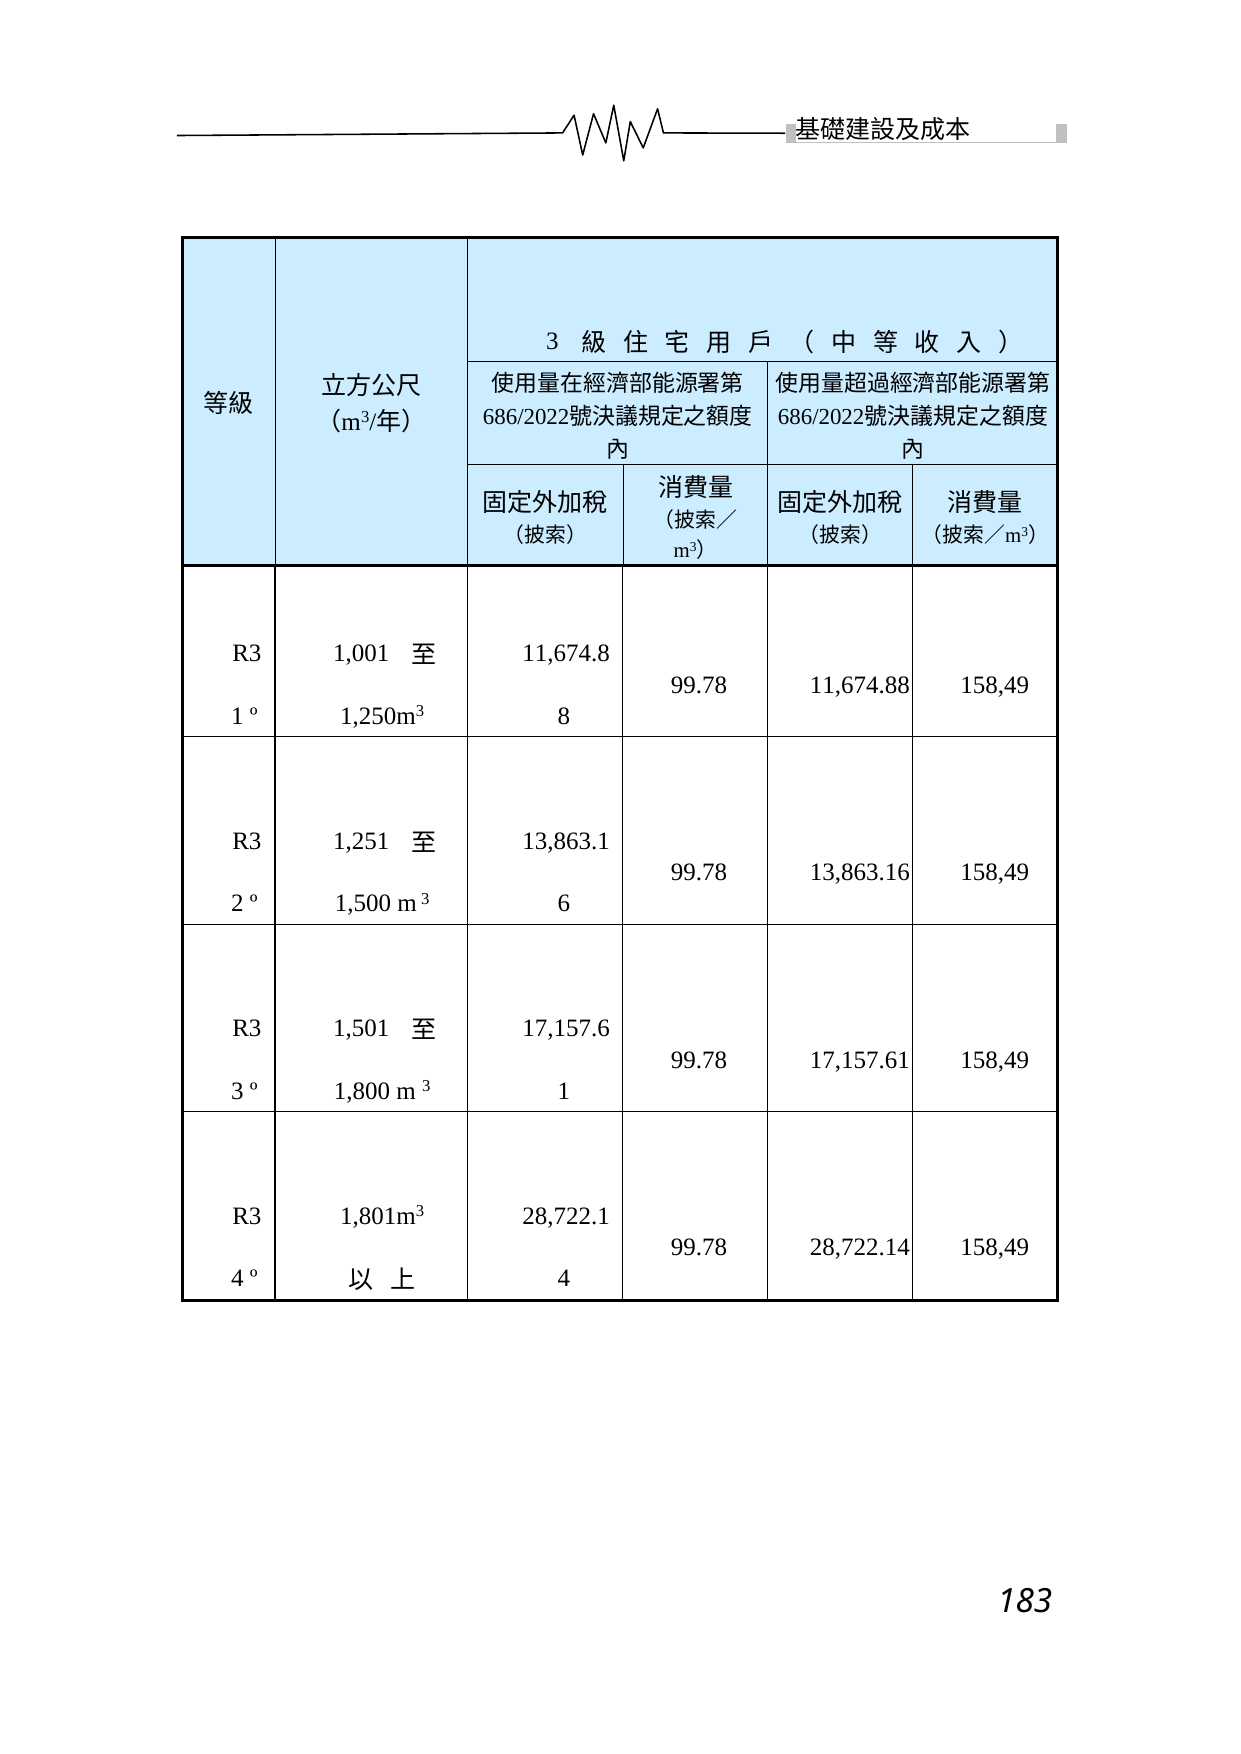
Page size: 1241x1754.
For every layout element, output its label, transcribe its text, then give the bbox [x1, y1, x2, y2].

table_cell 消費量 （披索／m3） [913, 465, 1056, 564]
table_cell 99.78 [623, 1112, 767, 1299]
table_cell 1,001至1,250m3 [276, 567, 467, 736]
table_header 3級住宅用戶（中等收入） [468, 239, 1056, 361]
table_cell 11,674.88 [768, 567, 912, 736]
table_cell R3 2 º [184, 737, 274, 924]
table_header 等級 [184, 239, 275, 564]
table_cell 28,722.14 [768, 1112, 912, 1299]
table_cell 11,674.88 [468, 567, 622, 736]
table_cell 消費量 （披索／m3） [624, 465, 767, 564]
table_cell 17,157.61 [768, 925, 912, 1111]
table_cell 158,49 [913, 567, 1056, 736]
table_cell 1,801m3以上 [276, 1112, 467, 1299]
table_cell 158,49 [913, 1112, 1056, 1299]
table_cell 1,251至1,500 m 3 [276, 737, 467, 924]
table_cell 99.78 [623, 737, 767, 924]
table_cell 17,157.61 [468, 925, 622, 1111]
table_cell 固定外加稅 （披索） [768, 465, 912, 564]
table_cell 28,722.14 [468, 1112, 622, 1299]
table_cell 13,863.16 [468, 737, 622, 924]
table_cell 99.78 [623, 925, 767, 1111]
table_cell 13,863.16 [768, 737, 912, 924]
table_cell 1,501至1,800 m 3 [276, 925, 467, 1111]
table_cell 158,49 [913, 925, 1056, 1111]
table_cell R3 1 º [184, 567, 274, 736]
table_cell 99.78 [623, 567, 767, 736]
table_cell R3 3 º [184, 925, 274, 1111]
table_cell 158,49 [913, 737, 1056, 924]
table_cell R3 4 º [184, 1112, 274, 1299]
table_cell 固定外加稅 （披索） [468, 465, 623, 564]
table_header 立方公尺 （m3/年） [276, 239, 467, 564]
table_cell 使用量超過經濟部能源署第686/2022號決議規定之額度內 [768, 362, 1056, 464]
table_cell 使用量在經濟部能源署第686/2022號決議規定之額度內 [468, 362, 767, 464]
